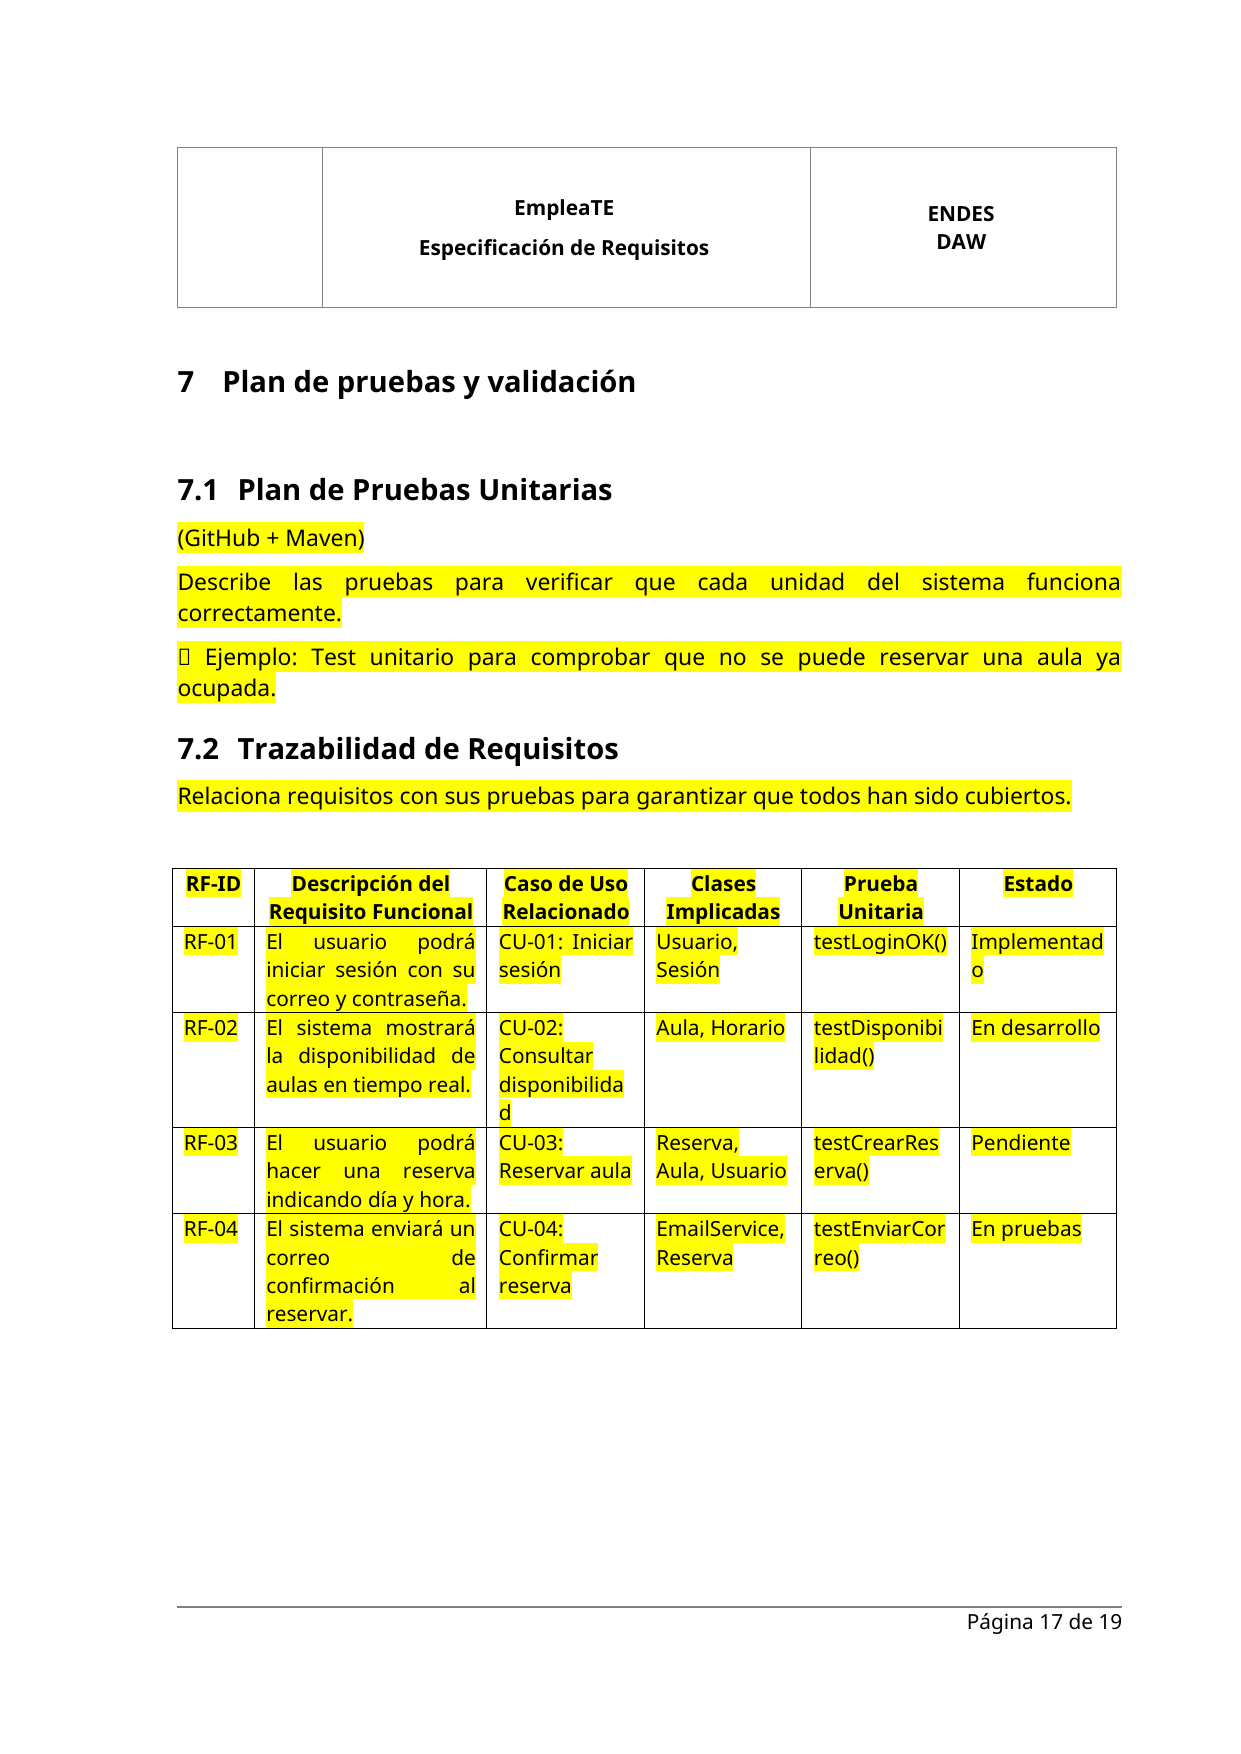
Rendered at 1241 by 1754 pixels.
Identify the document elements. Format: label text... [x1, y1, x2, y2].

subtitle Plan de pruebas y validación [177, 361, 1122, 401]
text (GitHub + Maven) [177, 522, 1122, 553]
table_header Descripción del Requisito Funcional [255, 869, 486, 926]
table_cell Implementado [960, 927, 1116, 1012]
table_cell En desarrollo [960, 1013, 1116, 1127]
table_cell CU-04: Confirmar reserva [487, 1214, 644, 1328]
table_cell El usuario podrá hacer una reserva indicando día y hora. [255, 1128, 486, 1213]
table_cell testCrearReserva() [802, 1128, 959, 1213]
text Describe las pruebas para verificar que cada unidad del sistema funciona correctamente. [177, 566, 1122, 628]
table_cell CU-03: Reservar aula [487, 1128, 644, 1213]
table_cell RF-01 [173, 927, 254, 1012]
table_header Caso de Uso Relacionado [487, 869, 644, 926]
table_cell CU-02: Consultar disponibilidad [487, 1013, 644, 1127]
table_cell RF-04 [173, 1214, 254, 1328]
table_cell CU-01: Iniciar sesión [487, 927, 644, 1012]
table_cell Aula, Horario [645, 1013, 801, 1127]
subtitle Trazabilidad de Requisitos [177, 728, 1122, 768]
table_cell testEnviarCorreo() [802, 1214, 959, 1328]
table_cell Reserva, Aula, Usuario [645, 1128, 801, 1213]
table_header Clases Implicadas [645, 869, 801, 926]
table_header RF-ID [173, 869, 254, 926]
table_cell testLoginOK() [802, 927, 959, 1012]
table_cell El usuario podrá iniciar sesión con su correo y contraseña. [255, 927, 486, 1012]
table_cell En pruebas [960, 1214, 1116, 1328]
table_cell RF-02 [173, 1013, 254, 1127]
table_cell testDisponibilidad() [802, 1013, 959, 1127]
text 🔹 Ejemplo: Test unitario para comprobar que no se puede reservar una aula ya ocupada. [177, 641, 1122, 703]
table_cell RF-03 [173, 1128, 254, 1213]
table_header Estado [960, 869, 1116, 926]
table_header Prueba Unitaria [802, 869, 959, 926]
table_cell El sistema enviará un correo de confirmación al reservar. [255, 1214, 486, 1328]
text Relaciona requisitos con sus pruebas para garantizar que todos han sido cubiertos. [177, 780, 1122, 812]
table_cell Pendiente [960, 1128, 1116, 1213]
subtitle Plan de Pruebas Unitarias [177, 470, 1122, 509]
table_cell El sistema mostrará la disponibilidad de aulas en tiempo real. [255, 1013, 486, 1127]
table_cell Usuario, Sesión [645, 927, 801, 1012]
table_cell EmailService, Reserva [645, 1214, 801, 1328]
